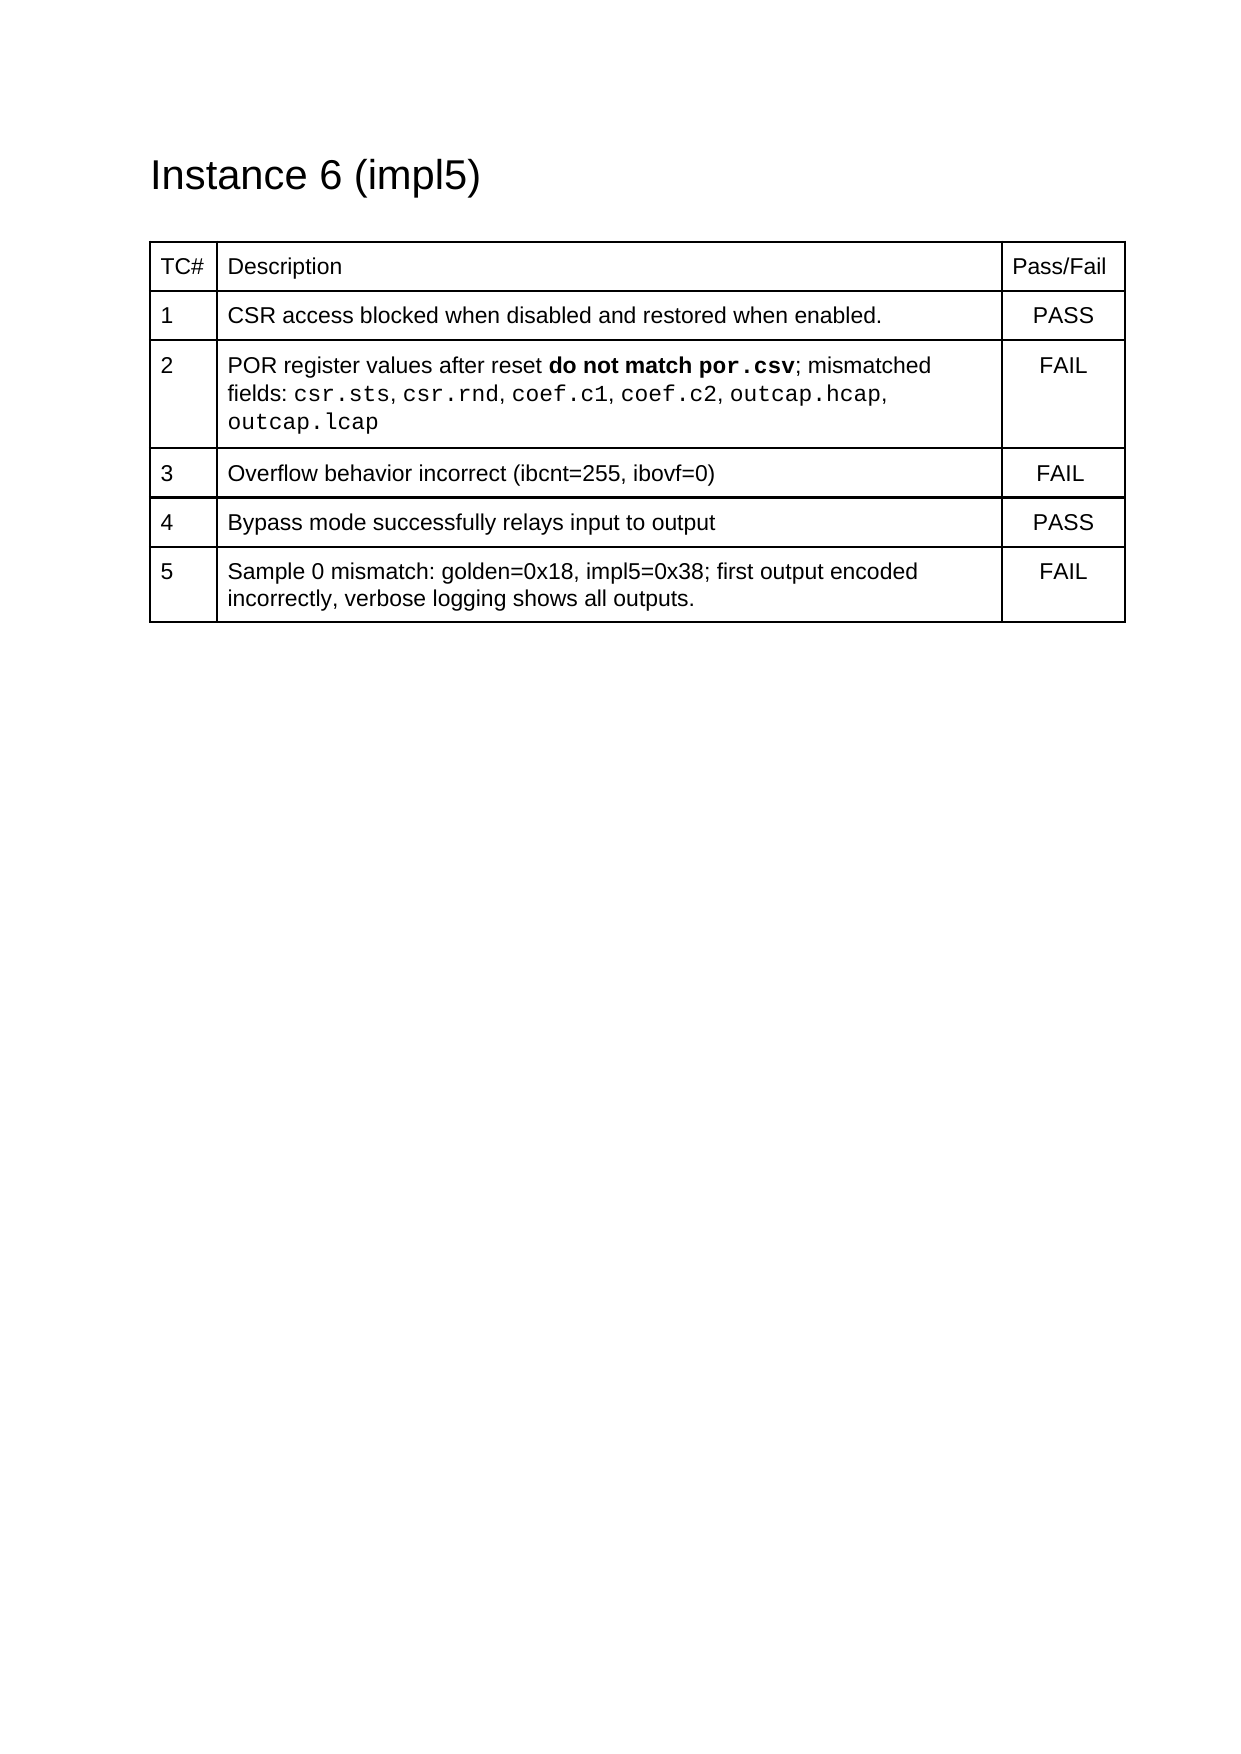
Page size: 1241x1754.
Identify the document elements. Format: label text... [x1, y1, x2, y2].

table_cell FAIL [1003, 341, 1124, 447]
table_header Pass/Fail [1003, 243, 1124, 290]
table_cell POR register values after reset do not match por.csv; mismatched fields: csr.sts, csr.rnd, coef.c1, coef.c2, outcap.hcap, outcap.lcap [218, 341, 1001, 447]
table_cell FAIL [1003, 548, 1124, 621]
table_header TC# [151, 243, 216, 290]
table_cell 4 [151, 499, 216, 546]
table_cell FAIL [1003, 449, 1124, 496]
table_cell 1 [151, 292, 216, 339]
subtitle Instance 6 (impl5) [150, 150, 1090, 198]
table_header Description [218, 243, 1001, 290]
table_cell PASS [1003, 292, 1124, 339]
table_cell CSR access blocked when disabled and restored when enabled. [218, 292, 1001, 339]
table_cell Overflow behavior incorrect (ibcnt=255, ibovf=0) [218, 449, 1001, 496]
table_cell PASS [1003, 499, 1124, 546]
table_cell 2 [151, 341, 216, 447]
table_cell Sample 0 mismatch: golden=0x18, impl5=0x38; first output encoded incorrectly, verbose logging shows all outputs. [218, 548, 1001, 621]
table_cell 3 [151, 449, 216, 496]
table_cell 5 [151, 548, 216, 621]
table_cell Bypass mode successfully relays input to output [218, 499, 1001, 546]
